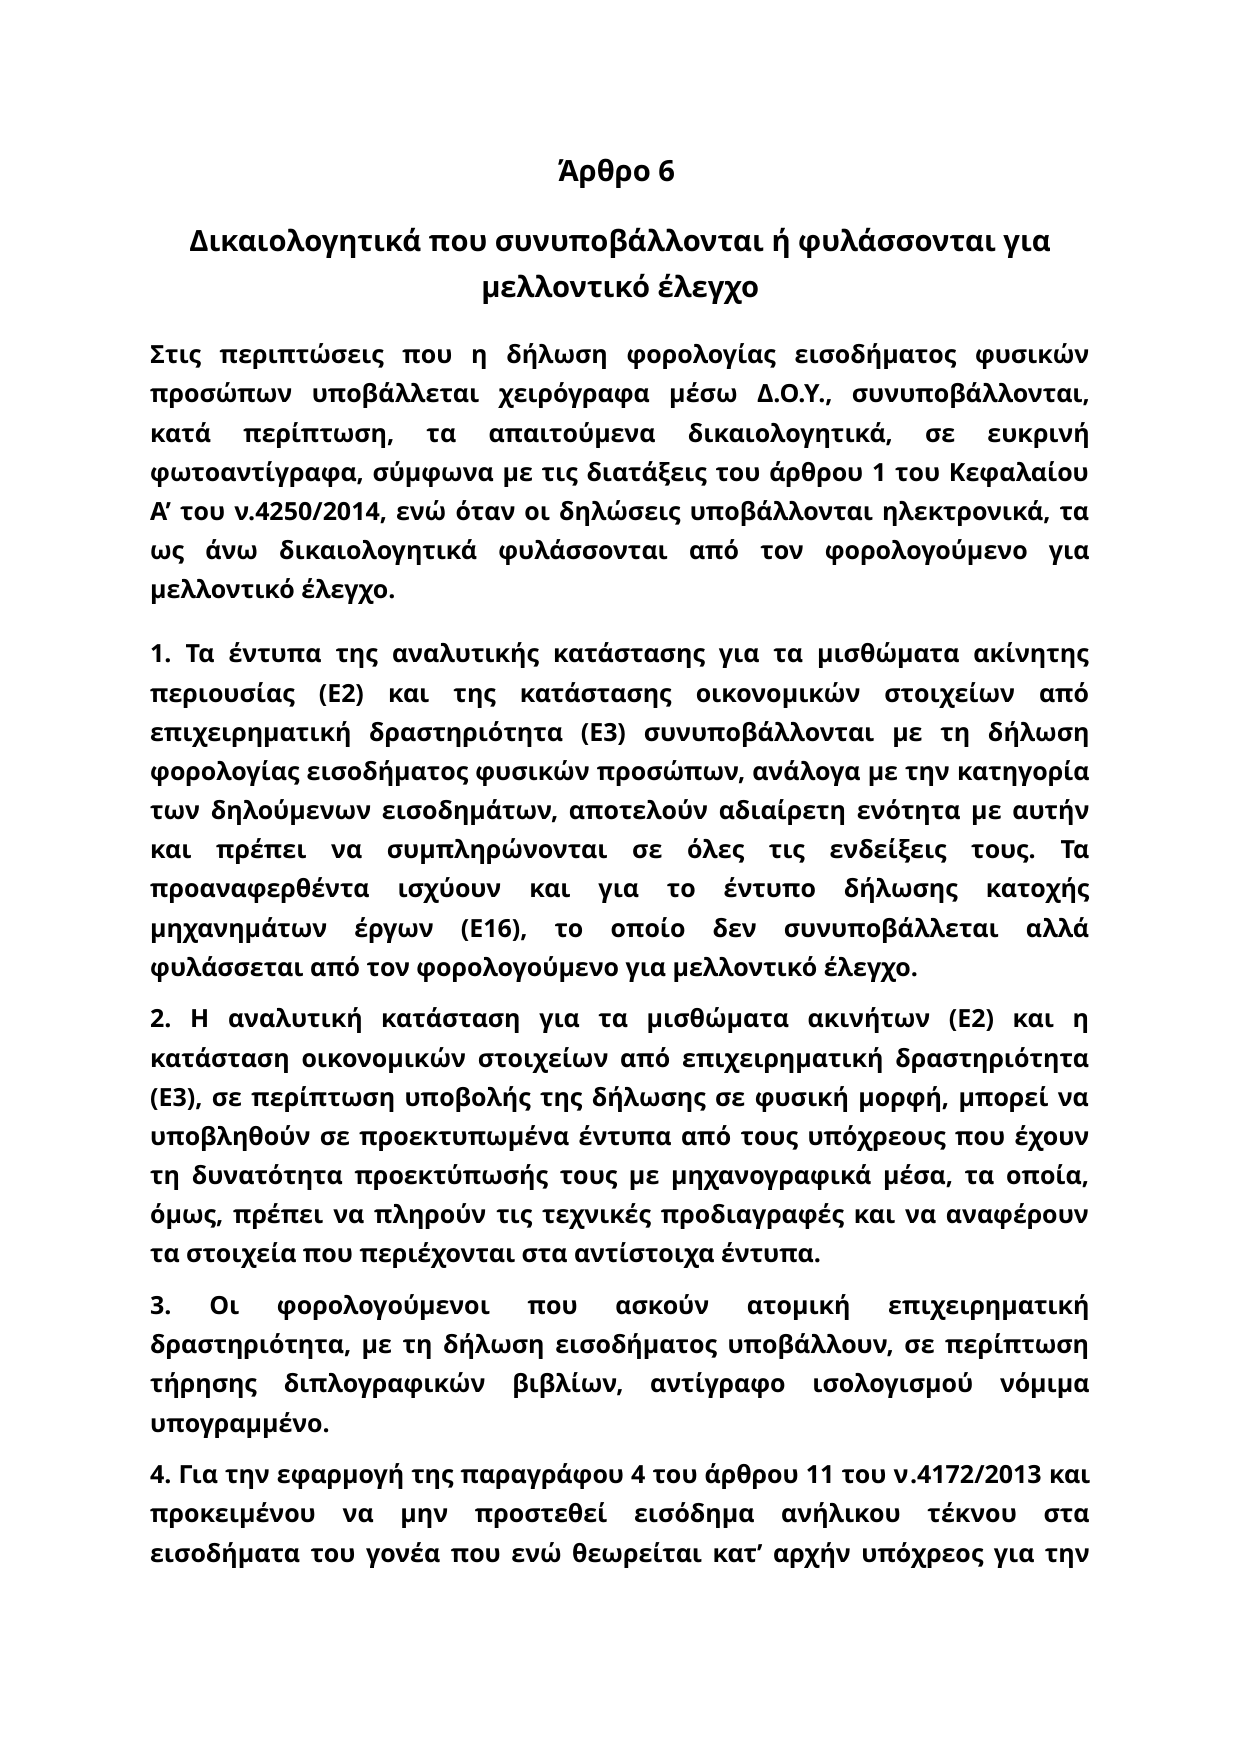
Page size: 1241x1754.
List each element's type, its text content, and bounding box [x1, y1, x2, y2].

text Στις περιπτώσεις που η δήλωση φορολογίας εισοδήματος φυσικών προσώπων υποβάλλεται χειρόγραφα μέσω Δ.Ο.Υ., συνυποβάλλονται, κατά περίπτωση, τα απαιτούμενα δικαιολογητικά, σε ευκρινή φωτοαντίγραφα, σύμφωνα με τις διατάξεις του άρθρου 1 του Κεφαλαίου Α’ του ν.4250/2014, ενώ όταν οι δηλώσεις υποβάλλονται ηλεκτρονικά, τα ως άνω δικαιολογητικά φυλάσσονται από τον φορολογούμενο για μελλοντικό έλεγχο. [150, 337, 1090, 606]
text 3. Οι φορολογούμενοι που ασκούν ατομική επιχειρηματική δραστηριότητα, με τη δήλωση εισοδήματος υποβάλλουν, σε περίπτωση τήρησης διπλογραφικών βιβλίων, αντίγραφο ισολογισμού νόμιμα υπογραμμένο. [150, 1288, 1090, 1439]
subtitle Δικαιολογητικά που συνυποβάλλονται ή φυλάσσονται για μελλοντικό έλεγχο [150, 221, 1090, 306]
subtitle Άρθρο 6 [150, 150, 1090, 190]
text 2. Η αναλυτική κατάσταση για τα μισθώματα ακινήτων (Ε2) και η κατάσταση οικονομικών στοιχείων από επιχειρηματική δραστηριότητα (Ε3), σε περίπτωση υποβολής της δήλωσης σε φυσική μορφή, μπορεί να υποβληθούν σε προεκτυπωμένα έντυπα από τους υπόχρεους που έχουν τη δυνατότητα προεκτύπωσής τους με μηχανογραφικά μέσα, τα οποία, όμως, πρέπει να πληρούν τις τεχνικές προδιαγραφές και να αναφέρουν τα στοιχεία που περιέχονται στα αντίστοιχα έντυπα. [150, 1001, 1090, 1270]
text 1. Τα έντυπα της αναλυτικής κατάστασης για τα μισθώματα ακίνητης περιουσίας (Ε2) και της κατάστασης οικονομικών στοιχείων από επιχειρηματική δραστηριότητα (Ε3) συνυποβάλλονται με τη δήλωση φορολογίας εισοδήματος φυσικών προσώπων, ανάλογα με την κατηγορία των δηλούμενων εισοδημάτων, αποτελούν αδιαίρετη ενότητα με αυτήν και πρέπει να συμπληρώνονται σε όλες τις ενδείξεις τους. Τα προαναφερθέντα ισχύουν και για το έντυπο δήλωσης κατοχής μηχανημάτων έργων (Ε16), το οποίο δεν συνυποβάλλεται αλλά φυλάσσεται από τον φορολογούμενο για μελλοντικό έλεγχο. [150, 636, 1090, 983]
text 4. Για την εφαρμογή της παραγράφου 4 του άρθρου 11 του ν.4172/2013 και προκειμένου να μην προστεθεί εισόδημα ανήλικου τέκνου στα εισοδήματα του γονέα που ενώ θεωρείται κατ’ αρχήν υπόχρεος για την [150, 1457, 1090, 1569]
